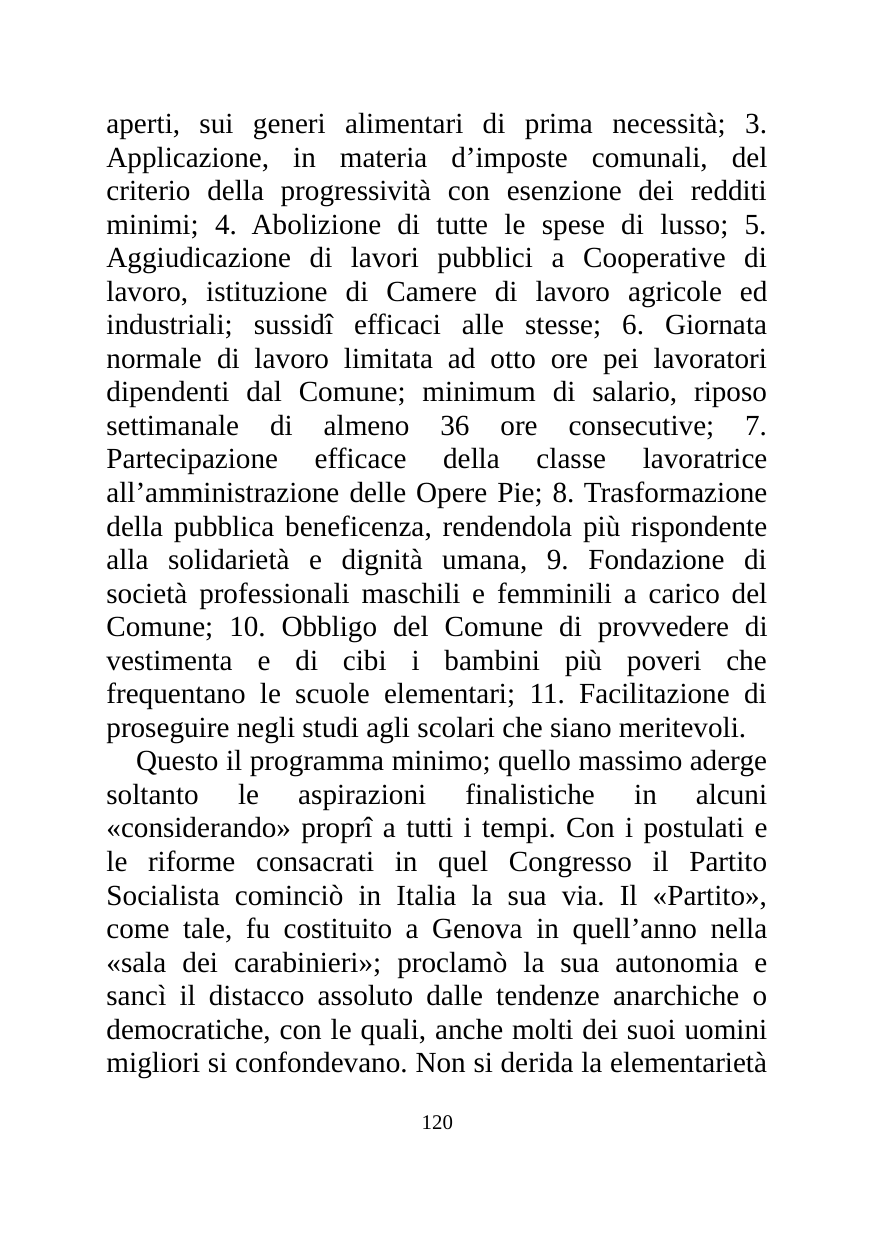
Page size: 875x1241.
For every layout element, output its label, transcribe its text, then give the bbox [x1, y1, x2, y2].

text Questo il programma minimo; quello massimo aderge soltanto le aspirazioni finalistiche in alcuni «considerando» proprî a tutti i tempi. Con i postulati e le riforme consacrati in quel Congresso il Partito Socialista cominciò in Italia la sua via. Il «Partito», come tale, fu costituito a Genova in quell’anno nella «sala dei carabinieri»; proclamò la sua autonomia e sancì il distacco assoluto dalle tendenze anarchiche o democratiche, con le quali, anche molti dei suoi uomini migliori si confondevano. Non si derida la elementarietà [106, 743, 768, 1079]
text aperti, sui generi alimentari di prima necessità; 3. Applicazione, in materia d’imposte comunali, del criterio della progressività con esenzione dei redditi minimi; 4. Abolizione di tutte le spese di lusso; 5. Aggiudicazione di lavori pubblici a Cooperative di lavoro, istituzione di Camere di lavoro agricole ed industriali; sussidî efficaci alle stesse; 6. Giornata normale di lavoro limitata ad otto ore pei lavoratori dipendenti dal Comune; minimum di salario, riposo settimanale di almeno 36 ore consecutive; 7. Partecipazione efficace della classe lavoratrice all’amministrazione delle Opere Pie; 8. Trasformazione della pubblica beneficenza, rendendola più rispondente alla solidarietà e dignità umana, 9. Fondazione di società professionali maschili e femminili a carico del Comune; 10. Obbligo del Comune di provvedere di vestimenta e di cibi i bambini più poveri che frequentano le scuole elementari; 11. Facilitazione di proseguire negli studi agli scolari che siano meritevoli. [106, 106, 768, 743]
